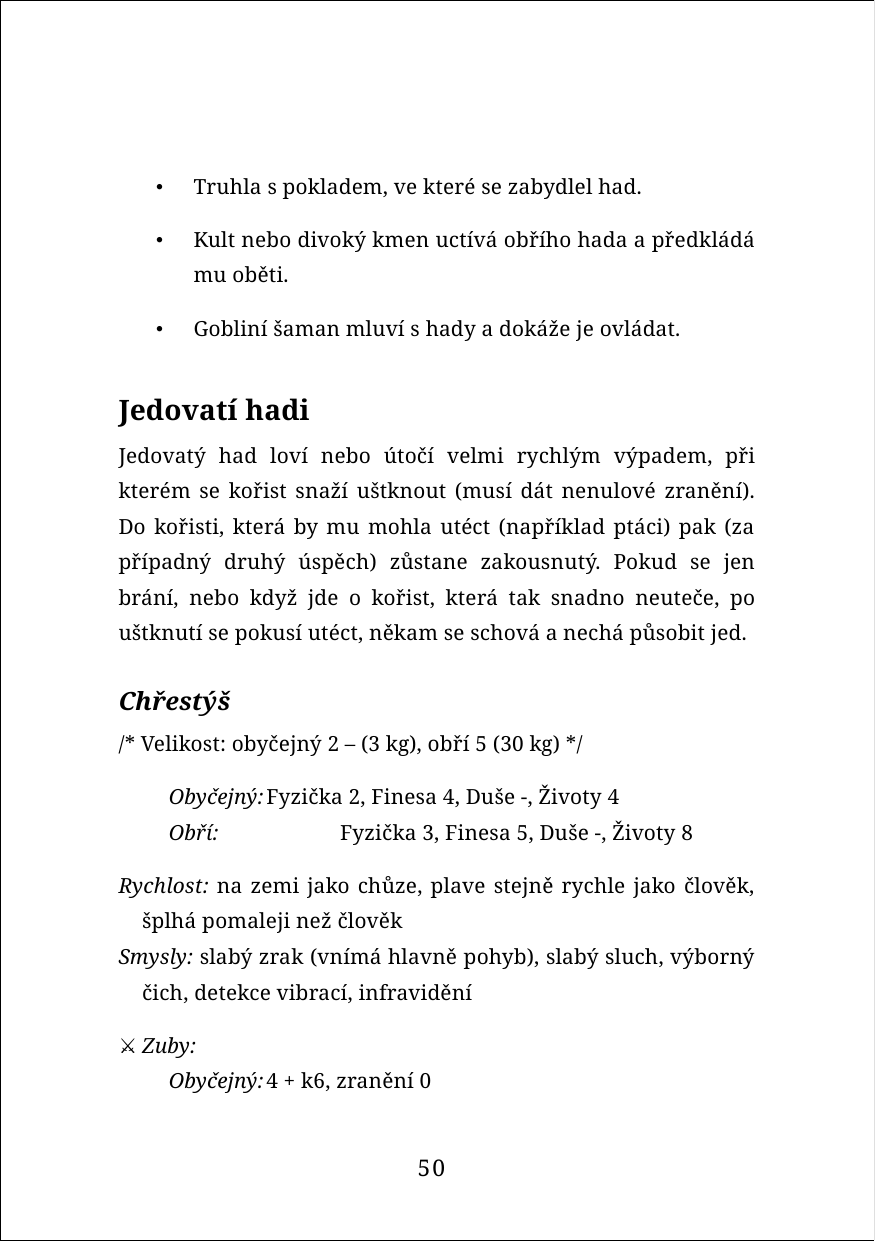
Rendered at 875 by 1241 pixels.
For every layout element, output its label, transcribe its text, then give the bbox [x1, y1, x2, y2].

list Kult nebo divoký kmen uctívá obřího hada a předkládá mu oběti. [156, 225, 756, 289]
text Obyčejný: 4 + k6, zranění 0 [168, 1066, 756, 1095]
text ⚔ Zuby: [118, 1031, 756, 1059]
text Smysly: slabý zrak (vnímá hlavně pohyb), slabý sluch, výborný čich, detekce vibrací, infravidění [118, 942, 756, 1006]
text /* Velikost: obyčejný 2 – (3 kg), obří 5 (30 kg) */ [118, 729, 756, 758]
subtitle Chřestýš [118, 683, 756, 717]
text Rychlost: na zemi jako chůze, plave stejně rychle jako člověk, šplhá pomaleji než člověk [118, 871, 756, 935]
text Obyčejný: Fyzička 2, Finesa 4, Duše -, Životy 4 [168, 782, 756, 811]
text Jedovatý had loví nebo útočí velmi rychlým výpadem, při kterém se kořist snaží uštknout (musí dát nenulové zranění). Do kořisti, která by mu mohla utéct (například ptáci) pak (za případný druhý úspěch) zůstane zakousnutý. Pokud se jen brání, nebo když jde o kořist, která tak snadno neuteče, po uštknutí se pokusí utéct, někam se schová a nechá působit jed. [118, 441, 756, 647]
list Truhla s pokladem, ve které se zabydlel had. [156, 172, 756, 200]
subtitle Jedovatí hadi [118, 391, 756, 429]
text Obří: Fyzička 3, Finesa 5, Duše -, Životy 8 [168, 818, 756, 846]
list Gobliní šaman mluví s hady a dokáže je ovládat. [156, 314, 756, 342]
